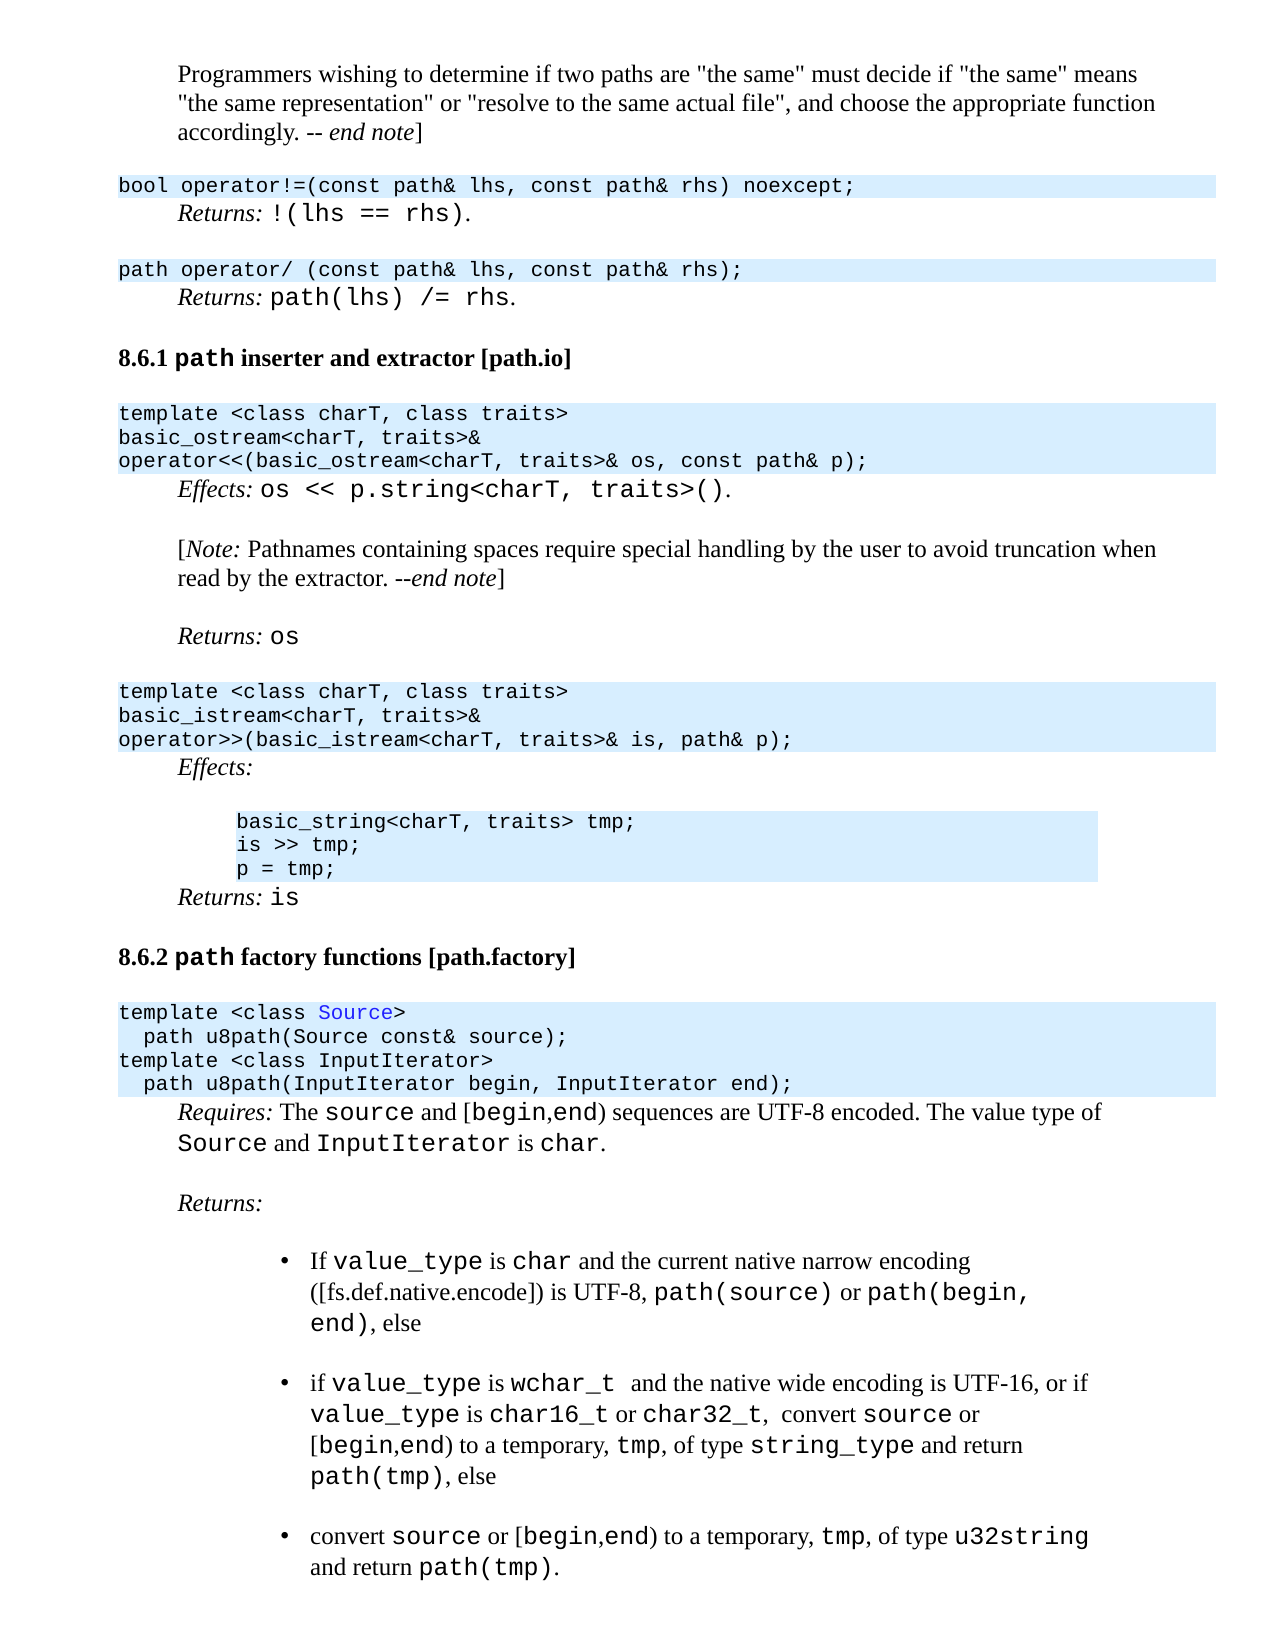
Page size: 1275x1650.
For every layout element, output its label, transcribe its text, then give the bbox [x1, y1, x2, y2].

text Returns: is [177, 882, 1157, 912]
text Programmers wishing to determine if two paths are "the same" must decide if "the same" means "the same representation" or "resolve to the same actual file", and choose the appropriate function accordingly. -- end note] [177, 59, 1157, 145]
text Effects: os << p.string<charT, traits>(). [177, 474, 1157, 505]
text Requires: The source and [begin,end) sequences are UTF-8 encoded. The value type of Source and InputIterator is char. [177, 1097, 1157, 1158]
text operator<<(basic_ostream<charT, traits>& os, const path& p); [118, 450, 1216, 474]
text template <class Source> [118, 1002, 1216, 1026]
text operator>>(basic_istream<charT, traits>& is, path& p); [118, 729, 1216, 752]
text template <class InputIterator> [118, 1049, 1216, 1073]
text bool operator!=(const path& lhs, const path& rhs) noexcept; [118, 175, 1216, 198]
text Returns: os [177, 621, 1157, 652]
text Effects: [177, 752, 1157, 781]
text basic_ostream<charT, traits>& [118, 427, 1216, 450]
text path u8path(InputIterator begin, InputIterator end); [118, 1073, 1216, 1097]
subtitle 8.6.2 path factory functions [path.factory] [118, 942, 1216, 973]
text Returns: !(lhs == rhs). [177, 198, 1157, 229]
text path u8path(Source const& source); [118, 1026, 1216, 1049]
text Returns: path(lhs) /= rhs. [177, 282, 1157, 313]
text p = tmp; [236, 858, 1098, 882]
list if value_type is wchar_t and the native wide encoding is UTF-16, or if value_type is char16_t or char32_t, convert source or [begin,end) to a temporary, tmp, of type string_type and return path(tmp), else [280, 1368, 1098, 1492]
text Returns: [177, 1188, 1157, 1217]
list If value_type is char and the current native narrow encoding ([fs.def.native.encode]) is UTF-8, path(source) or path(begin, end), else [280, 1246, 1098, 1339]
text path operator/ (const path& lhs, const path& rhs); [118, 259, 1216, 282]
text template <class charT, class traits> [118, 403, 1216, 427]
subtitle 8.6.1 path inserter and extractor [path.io] [118, 343, 1216, 373]
text [Note: Pathnames containing spaces require special handling by the user to avoid truncation when read by the extractor. --end note] [177, 534, 1157, 592]
list convert source or [begin,end) to a temporary, tmp, of type u32string and return path(tmp). [280, 1521, 1098, 1583]
text is >> tmp; [236, 834, 1098, 858]
text basic_istream<charT, traits>& [118, 705, 1216, 729]
text template <class charT, class traits> [118, 682, 1216, 705]
text basic_string<charT, traits> tmp; [236, 811, 1098, 834]
